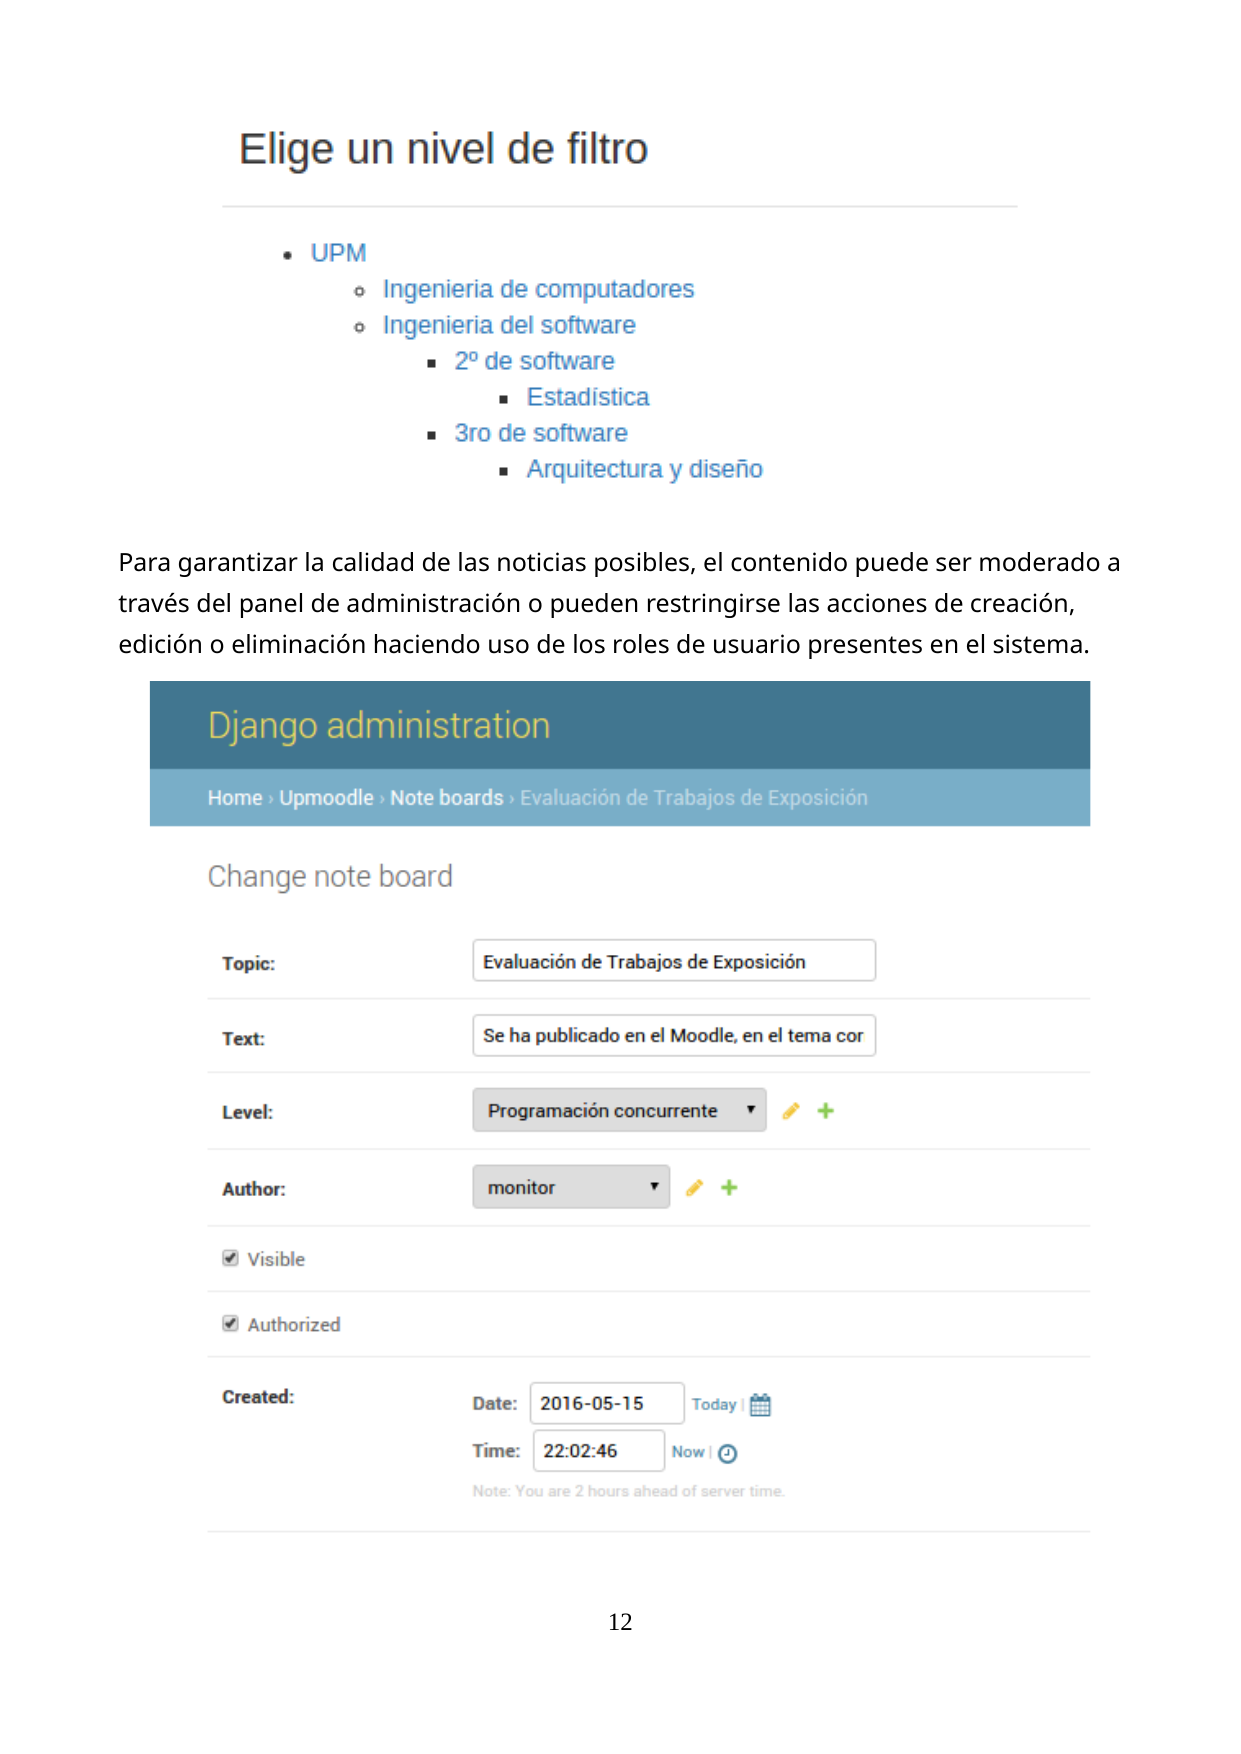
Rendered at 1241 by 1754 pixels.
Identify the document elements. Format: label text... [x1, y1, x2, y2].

text Para garantizar la calidad de las noticias posibles, el contenido puede ser moderado a través del panel de administración o pueden restringirse las acciones de creación, edición o eliminación haciendo uso de los roles de usuario presentes en el sistema. [118, 544, 1122, 660]
picture [222, 118, 1018, 490]
picture [149, 681, 1091, 1536]
